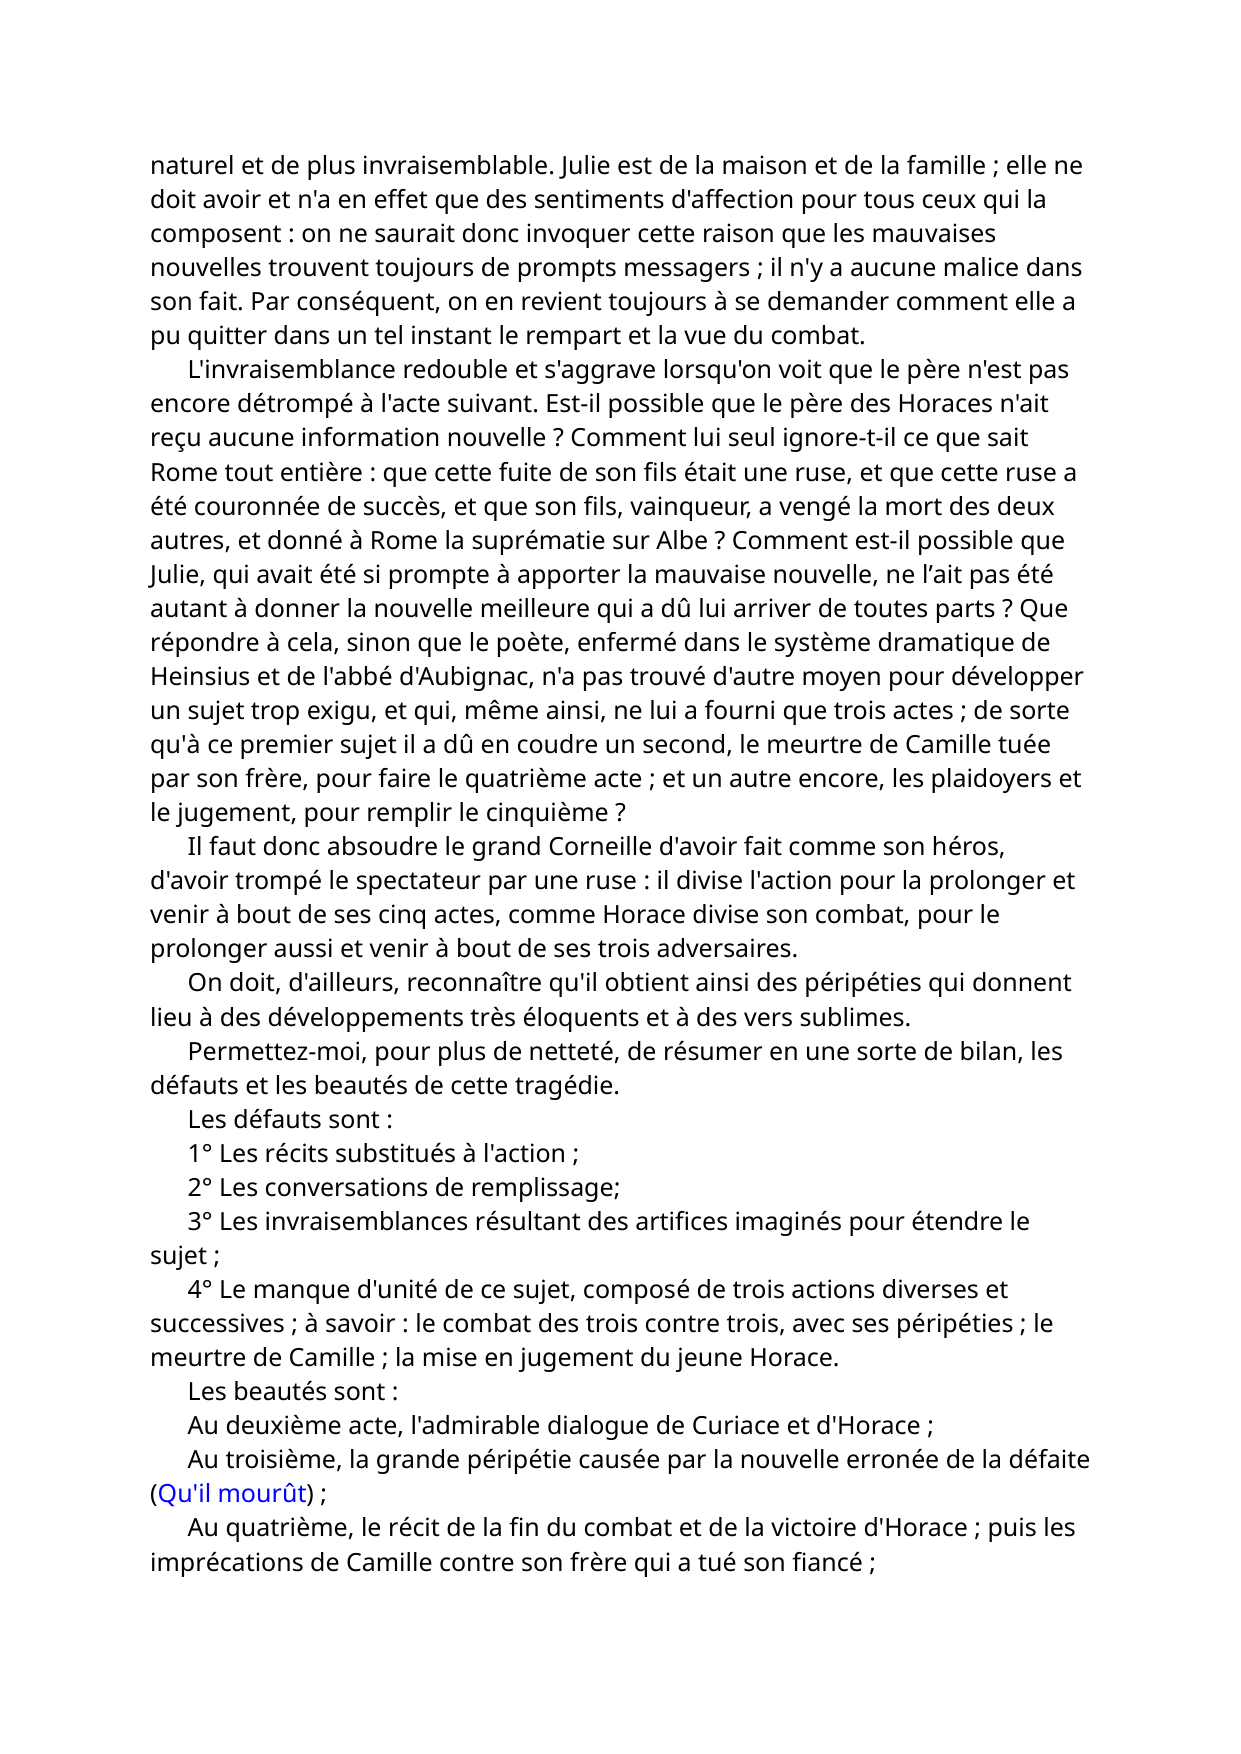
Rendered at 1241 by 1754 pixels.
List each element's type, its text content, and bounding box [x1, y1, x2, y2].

text L'invraisemblance redouble et s'aggrave lorsqu'on voit que le père n'est pas encore détrompé à l'acte suivant. Est-il possible que le père des Horaces n'ait reçu aucune information nouvelle ? Comment lui seul ignore-t-il ce que sait Rome tout entière : que cette fuite de son fils était une ruse, et que cette ruse a été couronnée de succès, et que son fils, vainqueur, a vengé la mort des deux autres, et donné à Rome la suprématie sur Albe ? Comment est-il possible que Julie, qui avait été si prompte à apporter la mauvaise nouvelle, ne l’ait pas été au­tant à donner la nouvelle meilleure qui a dû lui arriver de toutes parts ? Que répondre à cela, sinon que le poète, enfermé dans le système dra­matique de Heinsius et de l'abbé d'Aubignac, n'a pas trouvé d'autre moyen pour développer un sujet trop exigu, et qui, même ainsi, ne lui a fourni que trois actes ; de sorte qu'à ce premier sujet il a dû en coudre un second, le meurtre de Camille tuée par son frère, pour faire le quatrième acte ; et un autre encore, les plaidoyers et le jugement, pour remplir le cinquième ? [150, 352, 1091, 829]
text Permettez-moi, pour plus de netteté, de résumer en une sorte de bilan, les défauts et les beautés de cette tragédie. [150, 1033, 1091, 1101]
text Au quatrième, le récit de la fin du combat et de la victoire d'Horace ; puis les imprécations de Camille contre son frère qui a tué son fiancé ; [150, 1510, 1091, 1578]
text naturel et de plus invraisemblable. Julie est de la maison et de la famille ; elle ne doit avoir et n'a en effet que des sentiments d'affection pour tous ceux qui la composent : on ne saurait donc invoquer cette raison que les mau­vaises nouvelles trouvent toujours de prompts messagers ; il n'y a aucune malice dans son fait. Par conséquent, on en revient toujours à se de­mander comment elle a pu quitter dans un tel in­stant le rempart et la vue du combat. [150, 148, 1091, 352]
text 2° Les conversations de remplissage; [150, 1169, 1091, 1203]
text 1° Les récits substitués à l'action ; [150, 1135, 1091, 1169]
text On doit, d'ailleurs, reconnaître qu'il obtient ainsi des péripéties qui donnent lieu à des développements très éloquents et à des vers sublimes. [150, 965, 1091, 1033]
text Au troisième, la grande péripétie causée par la nouvelle erronée de la défaite (Qu'il mourût) ; [150, 1442, 1091, 1510]
text Au deuxième acte, l'admirable dialogue de Cu­riace et d'Horace ; [150, 1408, 1091, 1442]
text Les beautés sont : [150, 1374, 1091, 1408]
text 4° Le manque d'unité de ce sujet, composé de trois actions diverses et successives ; à savoir : le com­bat des trois contre trois, avec ses péripéties ; le meurtre de Camille ; la mise en jugement du jeune Horace. [150, 1272, 1091, 1374]
text Il faut donc absoudre le grand Corneille d'avoir fait comme son héros, d'avoir trompé le spectateur par une ruse : il divise l'action pour la prolonger et venir à bout de ses cinq actes, comme Horace divise son combat, pour le prolonger aussi et venir à bout de ses trois adversaires. [150, 829, 1091, 965]
text Les défauts sont : [150, 1101, 1091, 1135]
text 3° Les invraisemblances résultant des artifices imaginés pour étendre le sujet ; [150, 1203, 1091, 1272]
